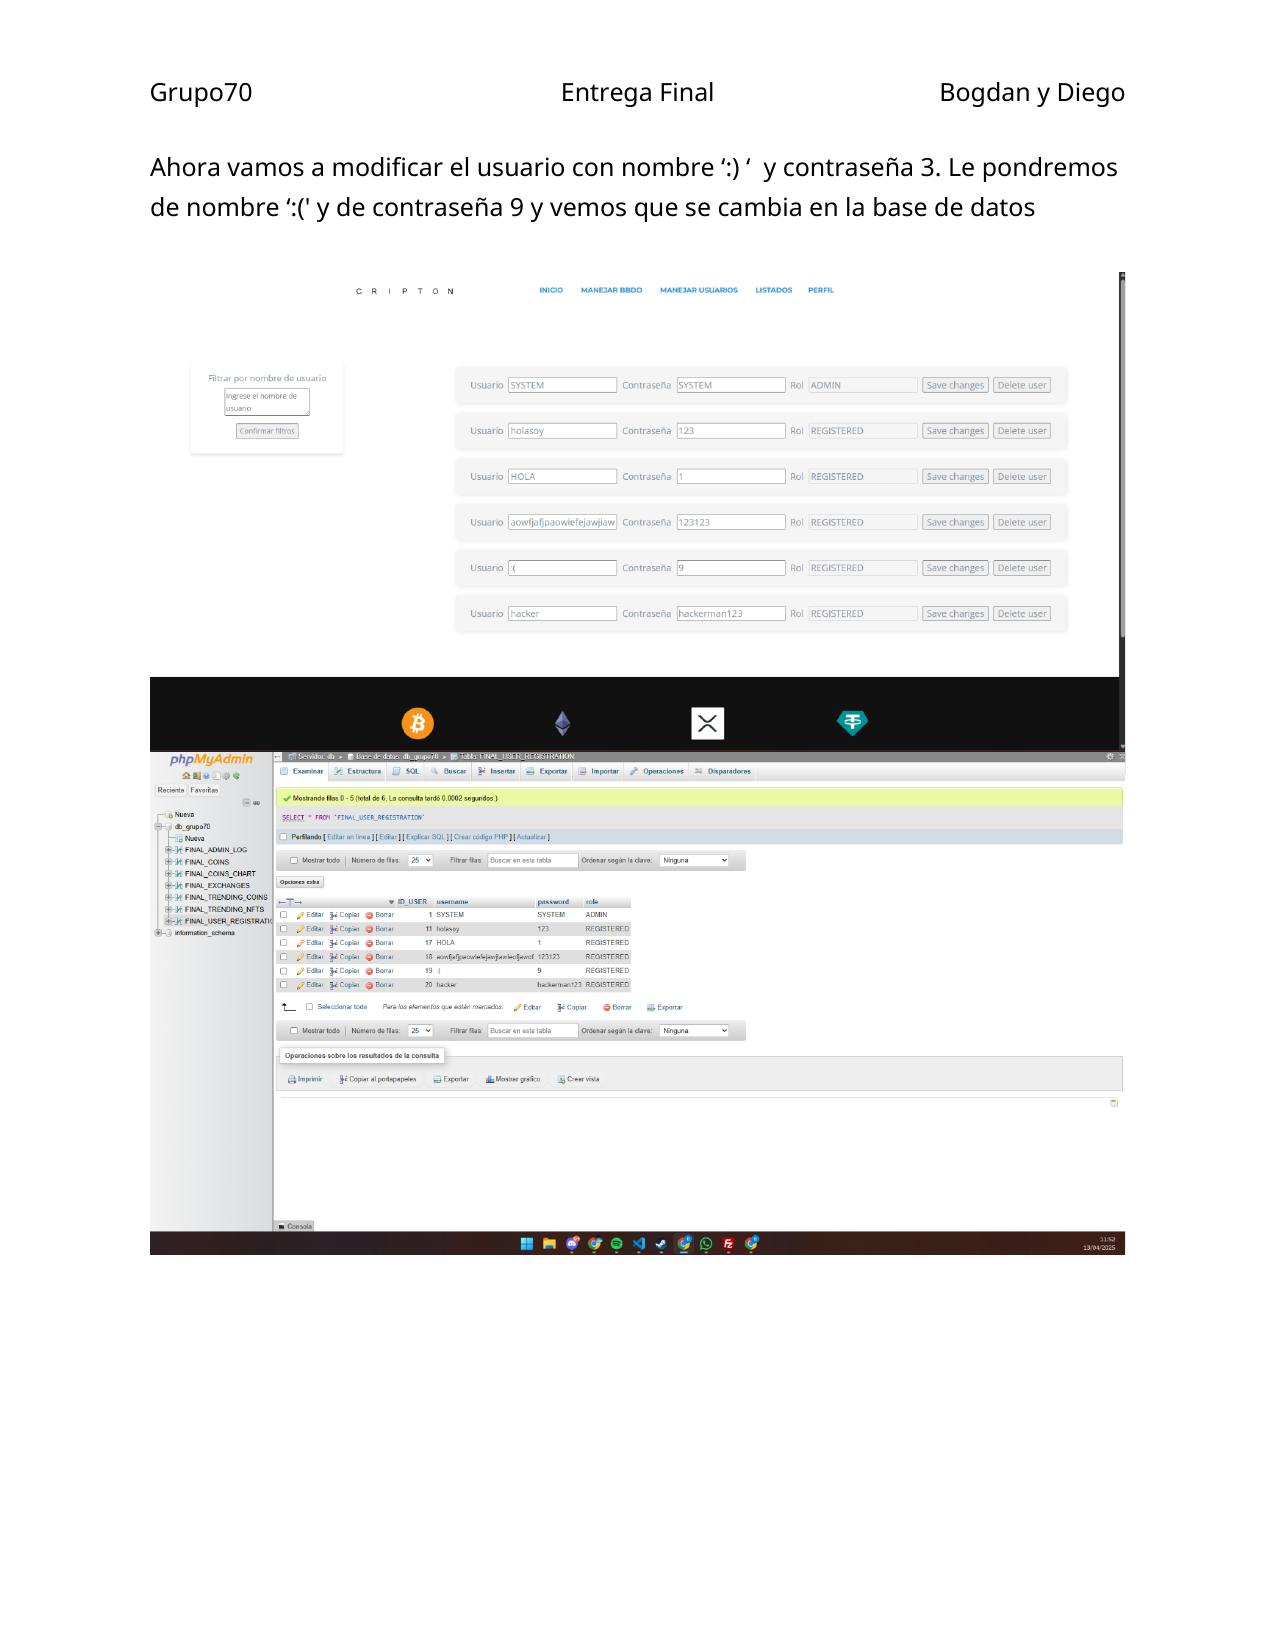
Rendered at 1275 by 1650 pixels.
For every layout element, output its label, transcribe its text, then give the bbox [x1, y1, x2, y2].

text Ahora vamos a modificar el usuario con nombre ‘:) ‘ y contraseña 3. Le pondremos de nombre ‘:(' y de contraseña 9 y vemos que se cambia en la base de datos [150, 150, 1125, 223]
